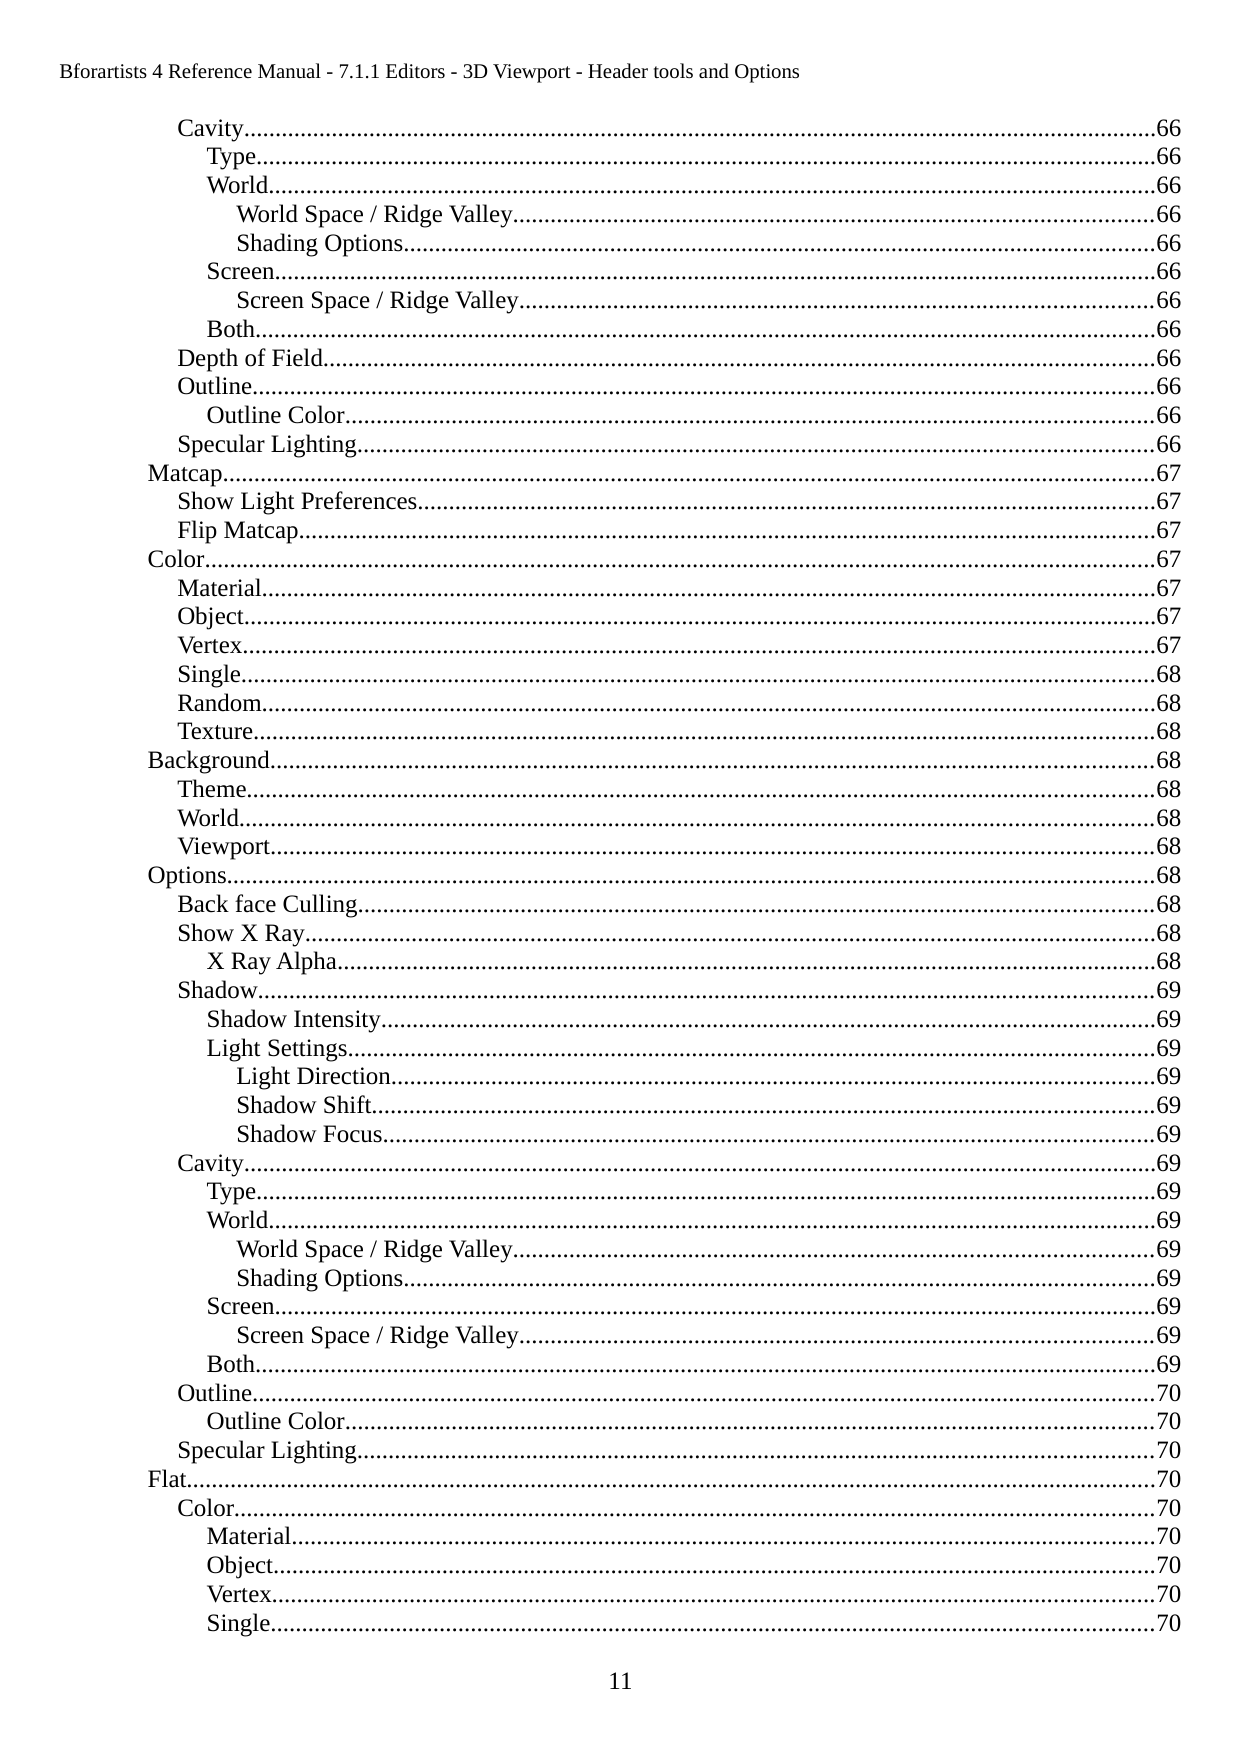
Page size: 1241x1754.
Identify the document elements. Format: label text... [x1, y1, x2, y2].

text Object 70 [206, 1550, 1181, 1579]
text Show X Ray 68 [177, 918, 1181, 946]
text Both 66 [206, 314, 1181, 343]
text Material 70 [206, 1521, 1181, 1550]
text Back face Culling 68 [177, 889, 1181, 918]
text Theme 68 [177, 774, 1181, 803]
text Flip Matcap 67 [177, 515, 1181, 544]
text Flat 70 [147, 1464, 1181, 1493]
text Show Light Preferences 67 [177, 486, 1181, 515]
text Matcap 67 [147, 458, 1181, 486]
text Shadow Shift 69 [236, 1090, 1181, 1119]
text Shading Options 66 [236, 228, 1181, 256]
text Viewport 68 [177, 831, 1181, 860]
text Outline 70 [177, 1378, 1181, 1406]
text Shadow Focus 69 [236, 1119, 1181, 1148]
text World Space / Ridge Valley 69 [236, 1234, 1181, 1263]
text Screen 69 [206, 1291, 1181, 1320]
text Outline Color 70 [206, 1406, 1181, 1435]
text Vertex 67 [177, 630, 1181, 659]
text Single 68 [177, 659, 1181, 688]
text Texture 68 [177, 716, 1181, 745]
text Color 70 [177, 1493, 1181, 1521]
text Material 67 [177, 573, 1181, 601]
text World 68 [177, 803, 1181, 831]
text Random 68 [177, 688, 1181, 716]
text World 69 [206, 1205, 1181, 1234]
text Screen Space / Ridge Valley 69 [236, 1320, 1181, 1349]
text Object 67 [177, 601, 1181, 630]
text X Ray Alpha 68 [206, 946, 1181, 975]
text Type 69 [206, 1176, 1181, 1205]
text Shadow 69 [177, 975, 1181, 1004]
text Cavity 69 [177, 1148, 1181, 1176]
text Specular Lighting 66 [177, 429, 1181, 458]
text Shading Options 69 [236, 1263, 1181, 1291]
text Screen 66 [206, 256, 1181, 285]
text Specular Lighting 70 [177, 1435, 1181, 1464]
text Type 66 [206, 141, 1181, 170]
text Both 69 [206, 1349, 1181, 1378]
text Vertex 70 [206, 1579, 1181, 1608]
text Options 68 [147, 860, 1181, 889]
text Depth of Field 66 [177, 343, 1181, 371]
text Cavity 66 [177, 113, 1181, 141]
text Color 67 [147, 544, 1181, 573]
text Outline Color 66 [206, 400, 1181, 429]
text Outline 66 [177, 371, 1181, 400]
text Light Direction 69 [236, 1061, 1181, 1090]
text Light Settings 69 [206, 1033, 1181, 1061]
text World Space / Ridge Valley 66 [236, 199, 1181, 228]
text World 66 [206, 170, 1181, 199]
text Background 68 [147, 745, 1181, 774]
text Screen Space / Ridge Valley 66 [236, 285, 1181, 314]
text Single 70 [206, 1608, 1181, 1636]
text Shadow Intensity 69 [206, 1004, 1181, 1033]
